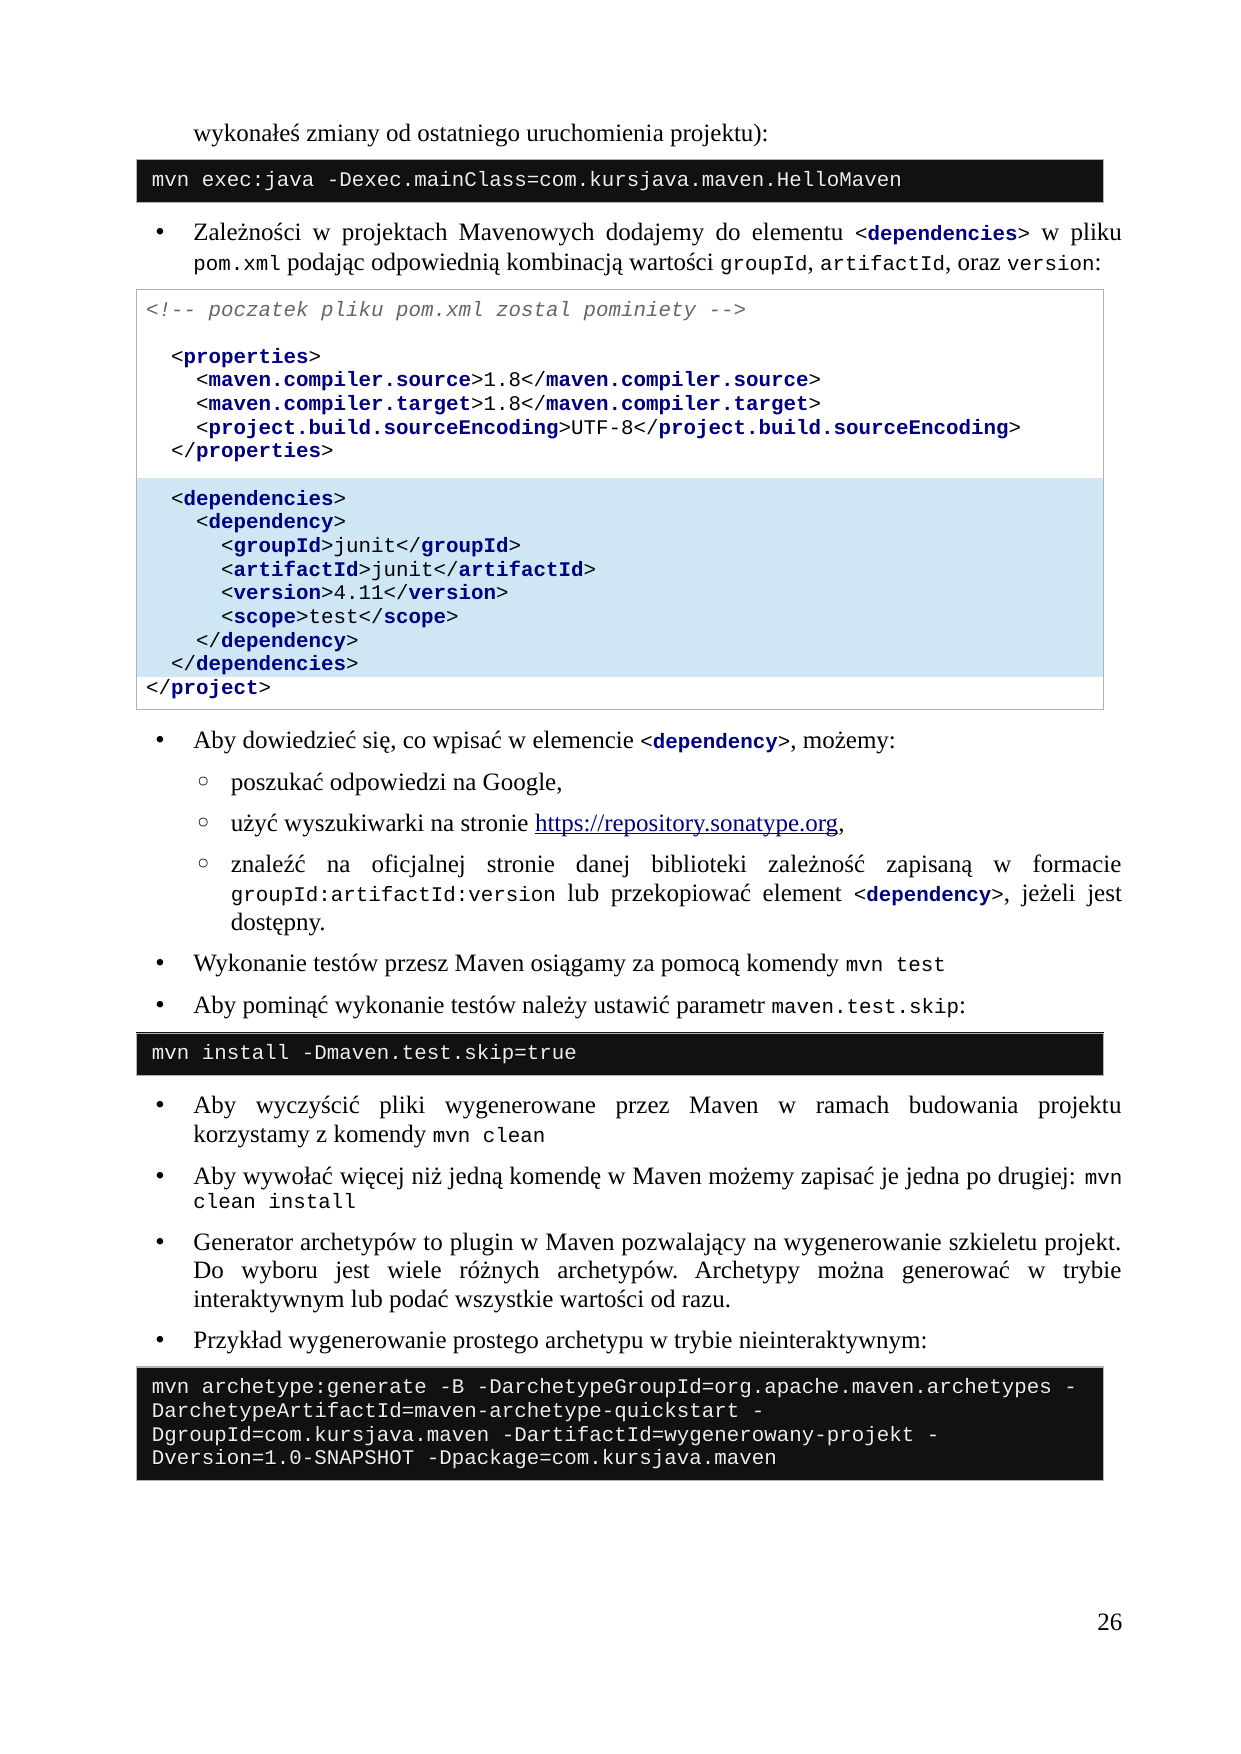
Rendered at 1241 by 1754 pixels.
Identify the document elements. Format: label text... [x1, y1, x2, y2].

text </properties> [137, 431, 1103, 464]
text <artifactId>junit</artifactId> [137, 549, 1103, 572]
list Aby wywołać więcej niż jedną komendę w Maven możemy zapisać je jedna po drugiej: mvn clean install [156, 1161, 1122, 1214]
list Przykład wygenerowanie prostego archetypu w trybie nieinteraktywnym: [156, 1325, 1122, 1354]
list Generator archetypów to plugin w Maven pozwalający na wygenerowanie szkieletu projekt. Do wyboru jest wiele różnych archetypów. Archetypy można generować w trybie interaktywnym lub podać wszystkie wartości od razu. [156, 1227, 1122, 1313]
list Aby wyczyścić pliki wygenerowane przez Maven w ramach budowania projektu korzystamy z komendy mvn clean [156, 1090, 1122, 1149]
list poszukać odpowiedzi na Google, [193, 767, 1122, 796]
text mvn archetype:generate -B -DarchetypeGroupId=org.apache.maven.archetypes -DarchetypeArtifactId=maven-archetype-quickstart -DgroupId=com.kursjava.maven -DartifactId=wygenerowany-projekt -Dversion=1.0-SNAPSHOT -Dpackage=com.kursjava.maven [137, 1368, 1103, 1480]
list Aby dowiedzieć się, co wpisać w elemencie <dependency>, możemy: [156, 725, 1122, 754]
list Aby pominąć wykonanie testów należy ustawić parametr maven.test.skip: [156, 991, 1122, 1020]
text mvn install -Dmaven.test.skip=true [137, 1034, 1103, 1075]
text <scope>test</scope> [137, 596, 1103, 620]
text </dependency> [137, 620, 1103, 643]
list Wykonanie testów przesz Maven osiągamy za pomocą komendy mvn test [156, 948, 1122, 978]
list Zależności w projektach Mavenowych dodajemy do elementu <dependencies> w pliku pom.xml podając odpowiednią kombinacją wartości groupId, artifactId, oraz version: [156, 217, 1122, 276]
text <dependencies> [137, 478, 1103, 501]
list użyć wyszukiwarki na stronie https://repository.sonatype.org, [193, 808, 1122, 837]
text <dependency> [137, 501, 1103, 525]
text </project> [137, 667, 1103, 709]
text <maven.compiler.target>1.8</maven.compiler.target> [137, 383, 1103, 407]
text <maven.compiler.source>1.8</maven.compiler.source> [137, 359, 1103, 383]
text <project.build.sourceEncoding>UTF-8</project.build.sourceEncoding> [137, 407, 1103, 431]
text <!-- poczatek pliku pom.xml zostal pominiety --> [137, 290, 1103, 322]
list wykonałeś zmiany od ostatniego uruchomienia projektu): [156, 118, 1122, 147]
text </dependencies> [137, 643, 1103, 667]
list znaleźć na oficjalnej stronie danej biblioteki zależność zapisaną w formacie groupId:artifactId:version lub przekopiować element <dependency>, jeżeli jest dostępny. [193, 849, 1122, 936]
text <properties> [137, 336, 1103, 359]
text mvn exec:java -Dexec.mainClass=com.kursjava.maven.HelloMaven [137, 160, 1103, 202]
text <groupId>junit</groupId> [137, 525, 1103, 549]
text <version>4.11</version> [137, 572, 1103, 596]
